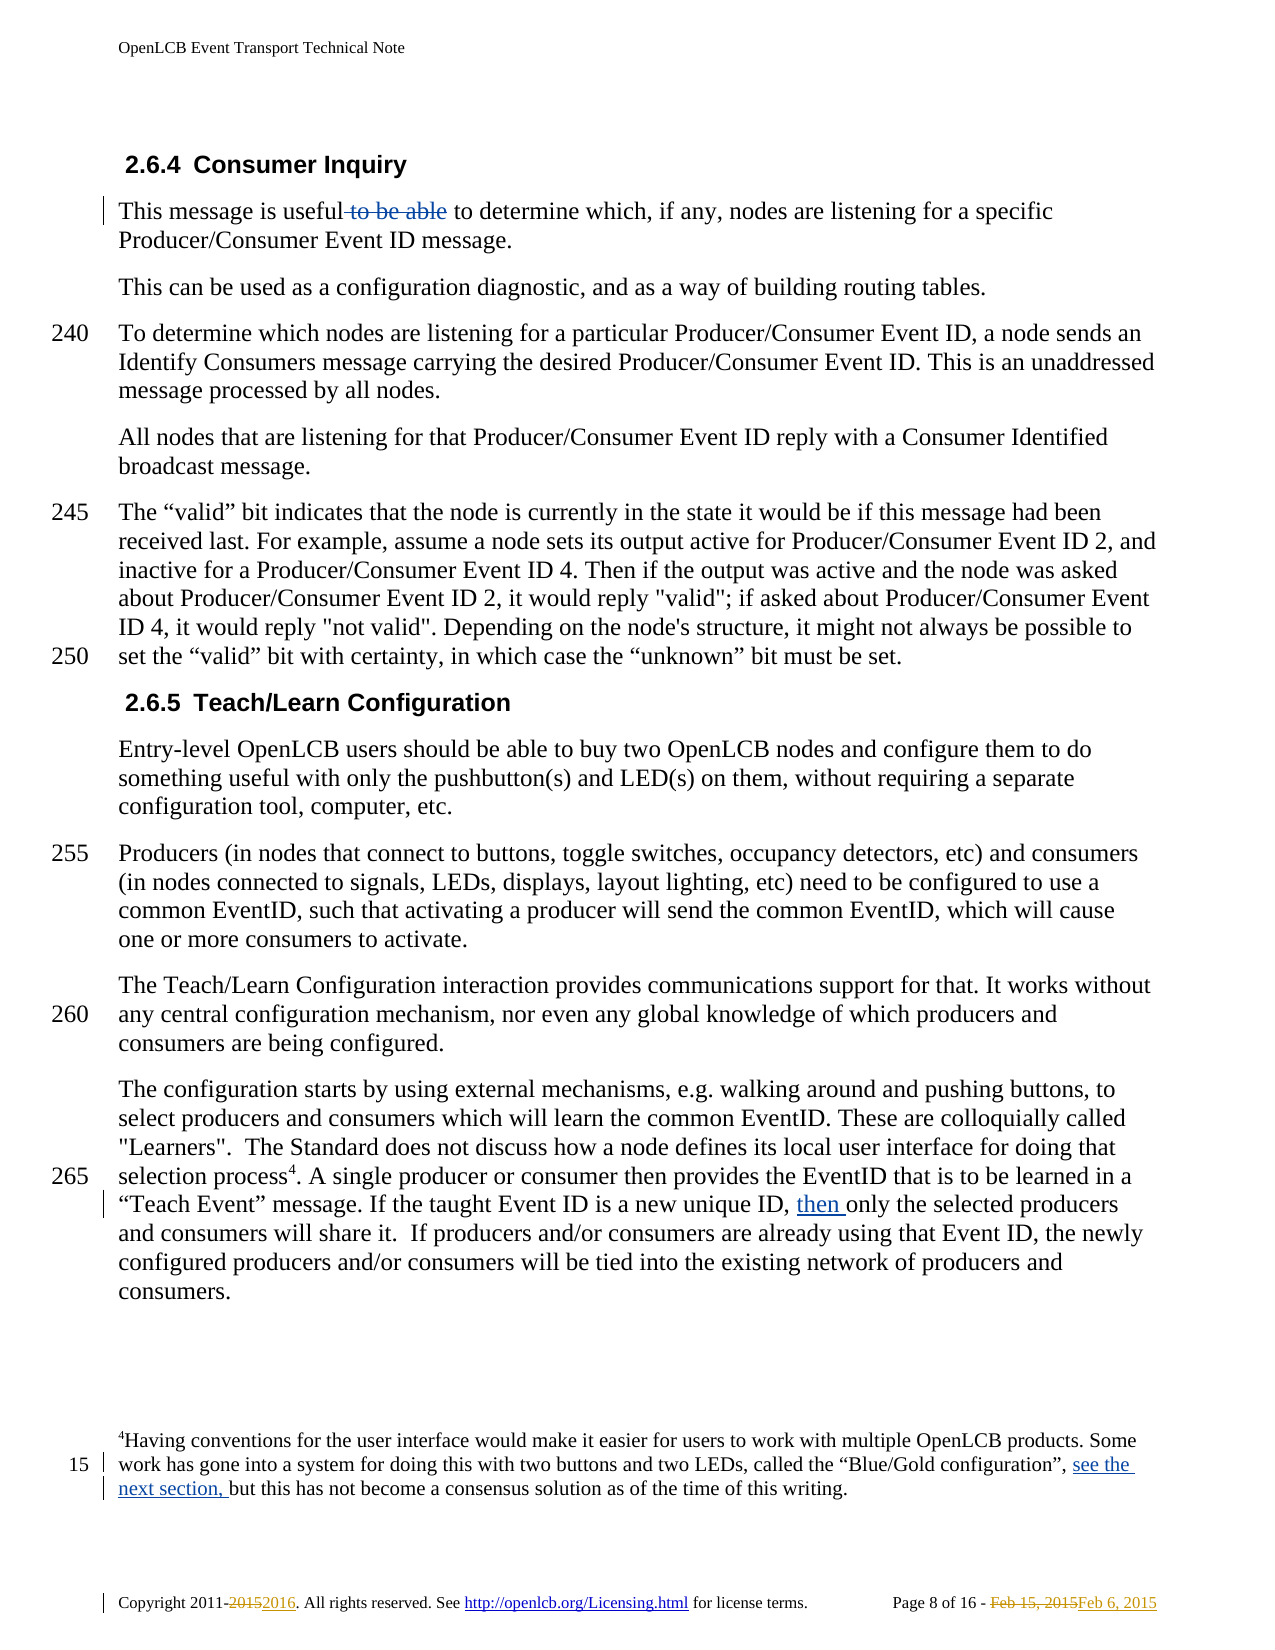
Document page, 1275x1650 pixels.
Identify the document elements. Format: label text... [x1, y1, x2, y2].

text To determine which nodes are listening for a particular Producer/Consumer Event ID, a node sends an Identify Consumers message carrying the desired Producer/Consumer Event ID. This is an unaddressed message processed by all nodes. [118, 318, 1157, 404]
text The configuration starts by using external mechanisms, e.g. walking around and pushing buttons, to select producers and consumers which will learn the common EventID. These are colloquially called "Learners". The Standard does not discuss how a node defines its local user interface for doing that selection process. A single producer or consumer then provides the EventID that is to be learned in a “Teach Event” message. If the taught Event ID is a new unique ID, then only the selected producers and consumers will share it. If producers and/or consumers are already using that Event ID, the newly configured producers and/or consumers will be tied into the existing network of producers and consumers. [118, 1074, 1157, 1304]
text Having conventions for the user interface would make it easier for users to work with multiple OpenLCB products. Some work has gone into a system for doing this with two buttons and two LEDs, called the “Blue/Gold configuration”, see the next section, but this has not become a consensus solution as of the time of this writing. [118, 1428, 1157, 1500]
subtitle Consumer Inquiry [118, 150, 1157, 179]
text This can be used as a configuration diagnostic, and as a way of building routing tables. [118, 272, 1157, 300]
text Entry-level OpenLCB users should be able to buy two OpenLCB nodes and configure them to do something useful with only the pushbutton(s) and LED(s) on them, without requiring a separate configuration tool, computer, etc. [118, 734, 1157, 820]
text Producers (in nodes that connect to buttons, toggle switches, occupancy detectors, etc) and consumers (in nodes connected to signals, LEDs, displays, layout lighting, etc) need to be configured to use a common EventID, such that activating a producer will send the common EventID, which will cause one or more consumers to activate. [118, 838, 1157, 953]
text This message is useful to determine which, if any, nodes are listening for a specific Producer/Consumer Event ID message. [118, 196, 1157, 254]
subtitle Teach/Learn Configuration [118, 687, 1157, 716]
text All nodes that are listening for that Producer/Consumer Event ID reply with a Consumer Identified broadcast message. [118, 422, 1157, 479]
text The Teach/Learn Configuration interaction provides communications support for that. It works without any central configuration mechanism, nor even any global knowledge of which producers and consumers are being configured. [118, 971, 1157, 1057]
text The “valid” bit indicates that the node is currently in the state it would be if this message had been received last. For example, assume a node sets its output active for Producer/Consumer Event ID 2, and inactive for a Producer/Consumer Event ID 4. Then if the output was active and the node was asked about Producer/Consumer Event ID 2, it would reply "valid"; if asked about Producer/Consumer Event ID 4, it would reply "not valid". Depending on the node's structure, it might not always be possible to set the “valid” bit with certainty, in which case the “unknown” bit must be set. [118, 497, 1157, 670]
